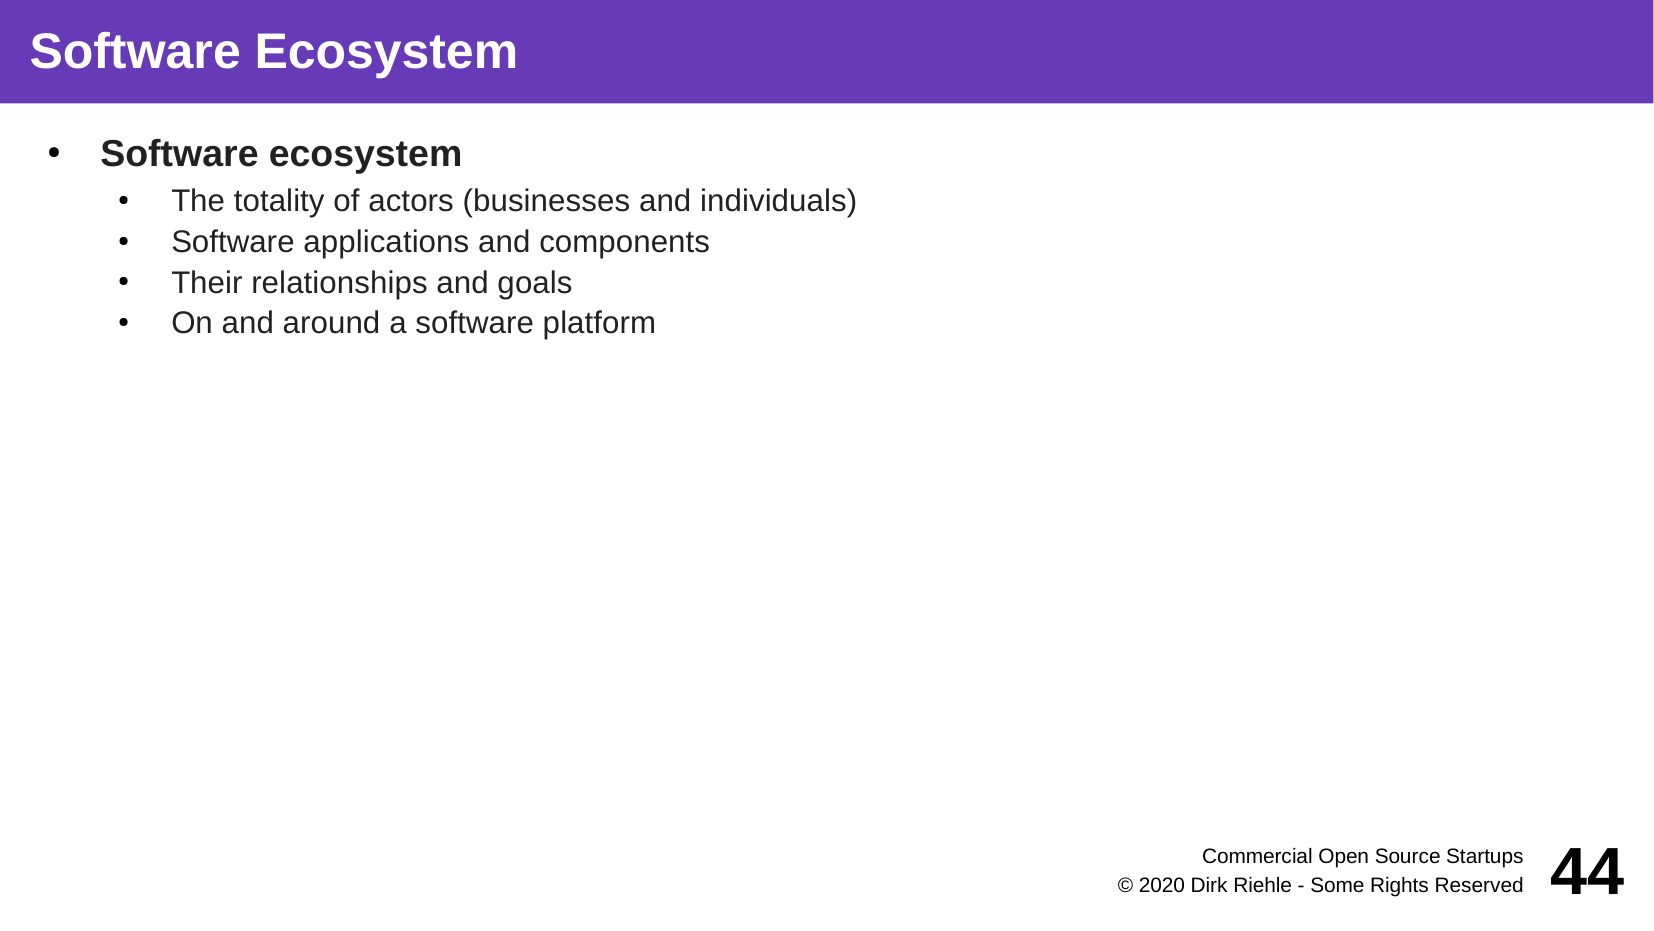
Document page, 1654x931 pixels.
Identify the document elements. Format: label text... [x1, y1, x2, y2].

list Software ecosystem The totality of actors (businesses and individuals) Software applications and components Their relationships and goals On and around a software platform [29, 132, 1625, 813]
title Software Ecosystem [0, 0, 1654, 104]
